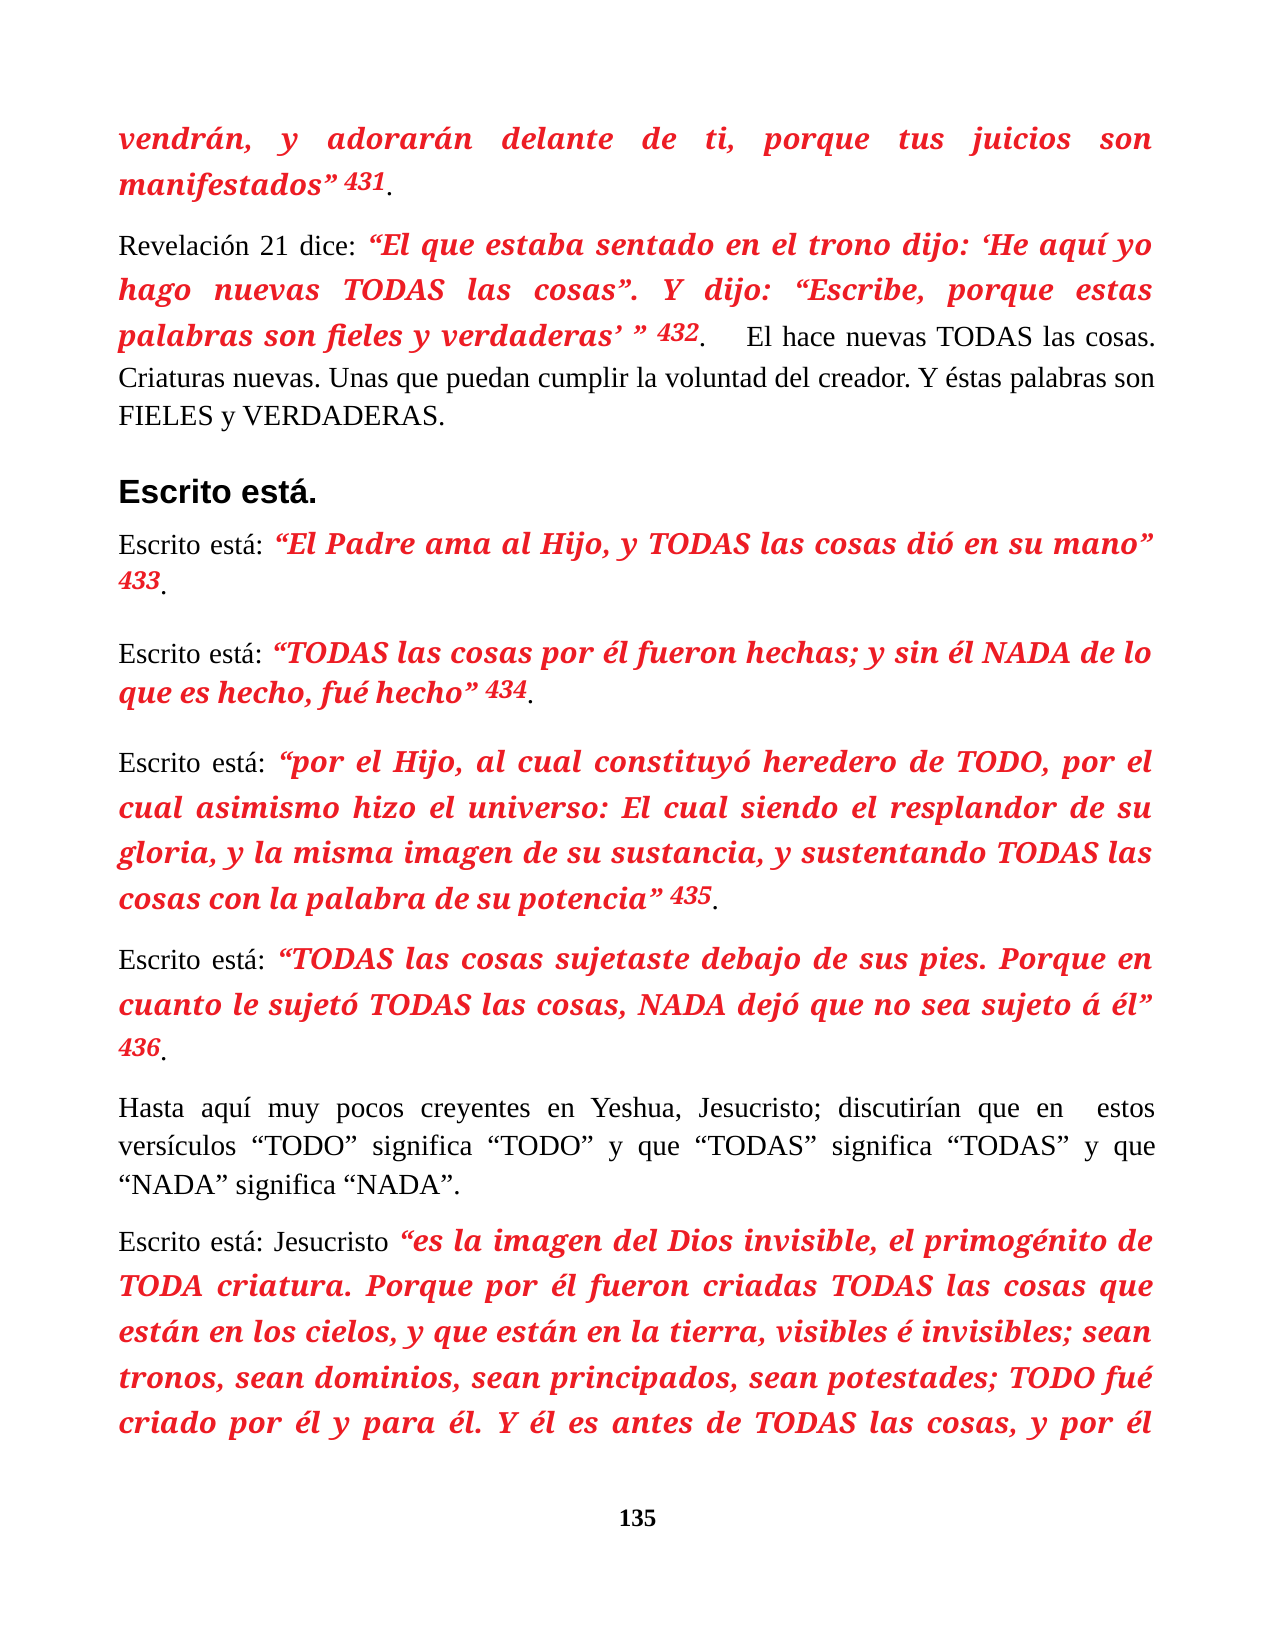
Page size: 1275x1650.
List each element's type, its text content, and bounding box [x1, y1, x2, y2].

text Escrito está: “por el Hijo, al cual constituyó heredero de TODO, por el cual asimismo hizo el universo: El cual siendo el resplandor de su gloria, y la misma imagen de su sustancia, y sustentando TODAS las cosas con la palabra de su potencia” . [118, 741, 1157, 918]
text Hasta aquí muy pocos creyentes en Yeshua, Jesucristo; discutirían que en estos versículos “TODO” significa “TODO” y que “TODAS” significa “TODAS” y que “NADA” significa “NADA”. [118, 1090, 1157, 1200]
text vendrán, y adorarán delante de ti, porque tus juicios son manifestados” . [118, 118, 1157, 203]
text Escrito está: Jesucristo “es la imagen del Dios invisible, el primogénito de TODA criatura. Porque por él fueron criadas TODAS las cosas que están en los cielos, y que están en la tierra, visibles é invisibles; sean tronos, sean dominios, sean principados, sean potestades; TODO fué criado por él y para él. Y él es antes de TODAS las cosas, y por él [118, 1220, 1157, 1442]
text Escrito está: “TODAS las cosas sujetaste debajo de sus pies. Porque en cuanto le sujetó TODAS las cosas, NADA dejó que no sea sujeto á él” . [118, 938, 1157, 1069]
text Escrito está: “TODAS las cosas por él fueron hechas; y sin él NADA de lo que es hecho, fué hecho” . [118, 632, 1157, 712]
subtitle Escrito está. [118, 472, 1157, 511]
text Revelación 21 dice: “El que estaba sentado en el trono dijo: ‘He aquí yo hago nuevas TODAS las cosas”. Y dijo: “Escribe, porque estas palabras son fieles y verdaderas’ ” . El hace nuevas TODAS las cosas. Criaturas nuevas. Unas que puedan cumplir la voluntad del creador. Y éstas palabras son FIELES y VERDADERAS. [118, 224, 1157, 432]
text Escrito está: “El Padre ama al Hijo, y TODAS las cosas dió en su mano” . [118, 523, 1157, 603]
